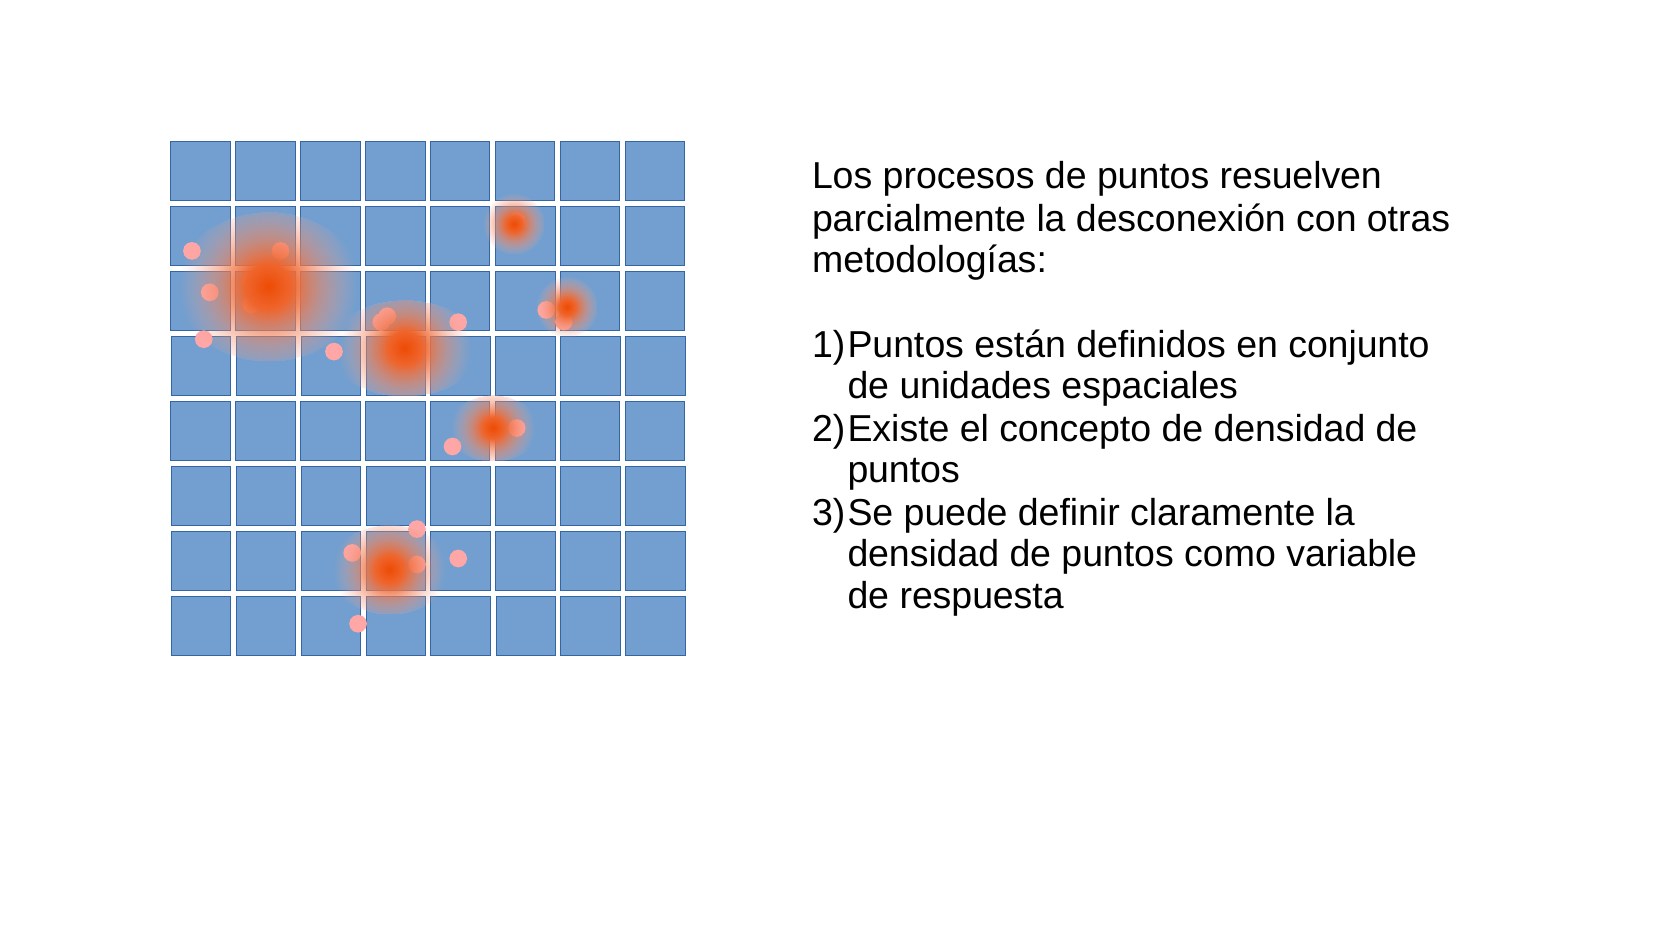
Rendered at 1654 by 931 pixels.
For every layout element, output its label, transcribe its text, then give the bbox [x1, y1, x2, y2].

text_box [625, 466, 686, 526]
text_box [365, 141, 426, 201]
text_box [625, 531, 686, 591]
text_box [171, 466, 231, 526]
text_box [235, 401, 296, 461]
text_box [625, 271, 685, 331]
text_box [365, 401, 426, 461]
text_box [171, 596, 231, 656]
text_box [300, 141, 361, 201]
text_box Los procesos de puntos resuelven parcialmente la desconexión con otras metodologías: Puntos están definidos en conjunto de unidades espaciales Existe el concepto de densidad de puntos Se puede definir claramente la densidad de puntos como variable de respuesta [797, 147, 1477, 625]
text_box [560, 596, 621, 656]
text_box [560, 466, 621, 526]
text_box [495, 531, 556, 591]
text_box [300, 401, 361, 461]
text_box [625, 206, 685, 266]
text_box [171, 531, 231, 591]
text_box [495, 466, 556, 526]
text_box [301, 466, 361, 526]
text_box [170, 141, 231, 201]
text_box [170, 206, 556, 461]
text_box [625, 401, 685, 461]
text_box [301, 466, 491, 656]
text_box [235, 141, 296, 201]
text_box [236, 466, 296, 526]
text_box [430, 141, 556, 266]
text_box [495, 271, 621, 396]
text_box [496, 596, 556, 656]
text_box [625, 596, 686, 656]
text_box [236, 531, 296, 591]
text_box [560, 206, 620, 266]
text_box [430, 141, 490, 201]
text_box [625, 336, 686, 396]
text_box [170, 401, 231, 461]
text_box [560, 531, 621, 591]
text_box [236, 596, 296, 656]
text_box [560, 141, 620, 201]
text_box [430, 466, 491, 526]
text_box [560, 401, 620, 461]
text_box [365, 206, 426, 266]
text_box [625, 141, 685, 201]
